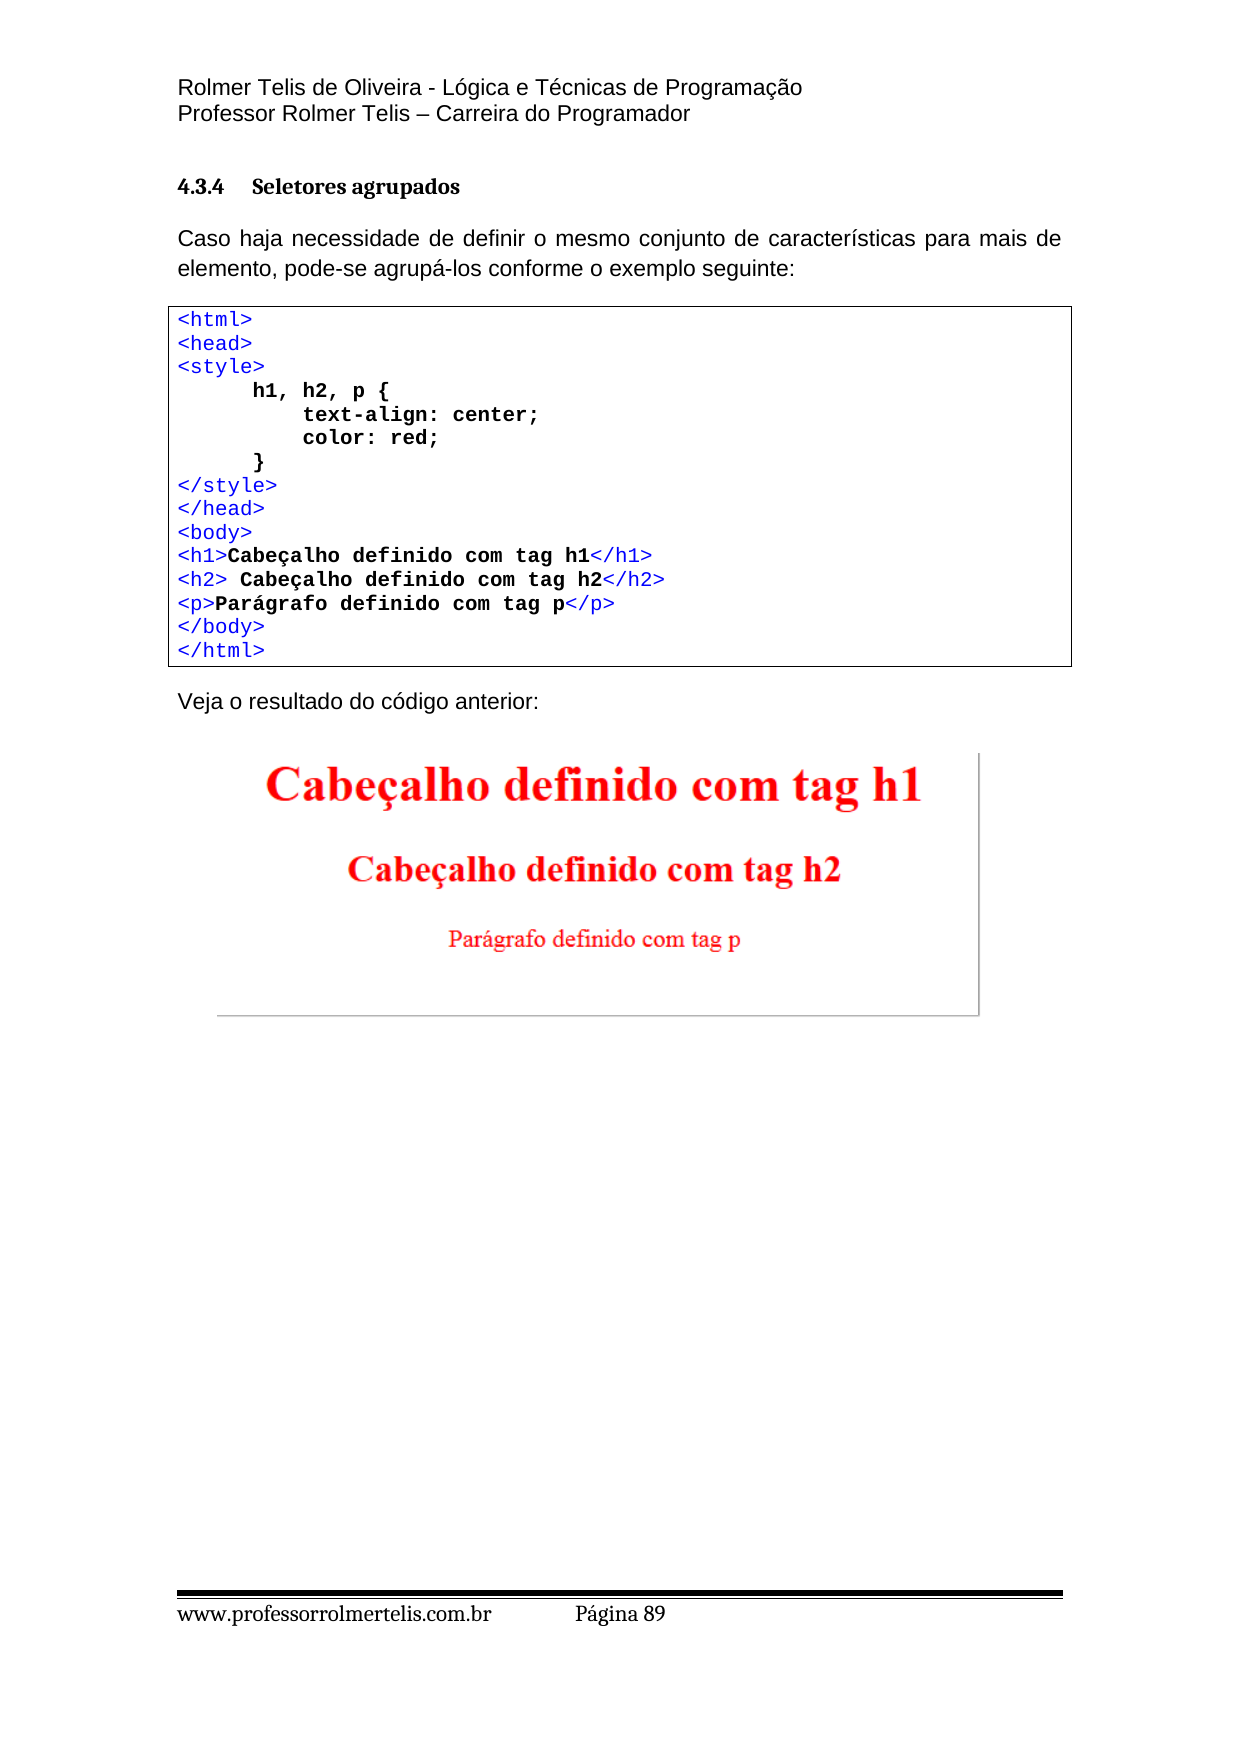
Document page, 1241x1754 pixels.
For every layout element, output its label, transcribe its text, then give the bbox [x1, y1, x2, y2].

text <h2> Cabeçalho definido com tag h2</h2> [177, 569, 1063, 593]
text color: red; [177, 427, 1063, 451]
text text-align: center; [177, 404, 1063, 427]
text Caso haja necessidade de definir o mesmo conjunto de características para mais de elemento, pode-se agrupá-los conforme o exemplo seguinte: [177, 225, 1063, 281]
text </html> [169, 637, 1071, 666]
text <body> [177, 522, 1063, 546]
text </head> [177, 498, 1063, 522]
text <html> [169, 307, 1071, 333]
text } [177, 451, 1063, 474]
text <style> [177, 356, 1063, 380]
text </style> [177, 474, 1063, 498]
subtitle Seletores agrupados [177, 174, 1063, 200]
text </body> [177, 616, 1063, 637]
text h1, h2, p { [177, 380, 1063, 404]
text <head> [177, 333, 1063, 356]
text <h1>Cabeçalho definido com tag h1</h1> [177, 546, 1063, 569]
picture [213, 748, 978, 1015]
text <p>Parágrafo definido com tag p</p> [177, 593, 1063, 616]
text Veja o resultado do código anterior: [177, 688, 1063, 714]
